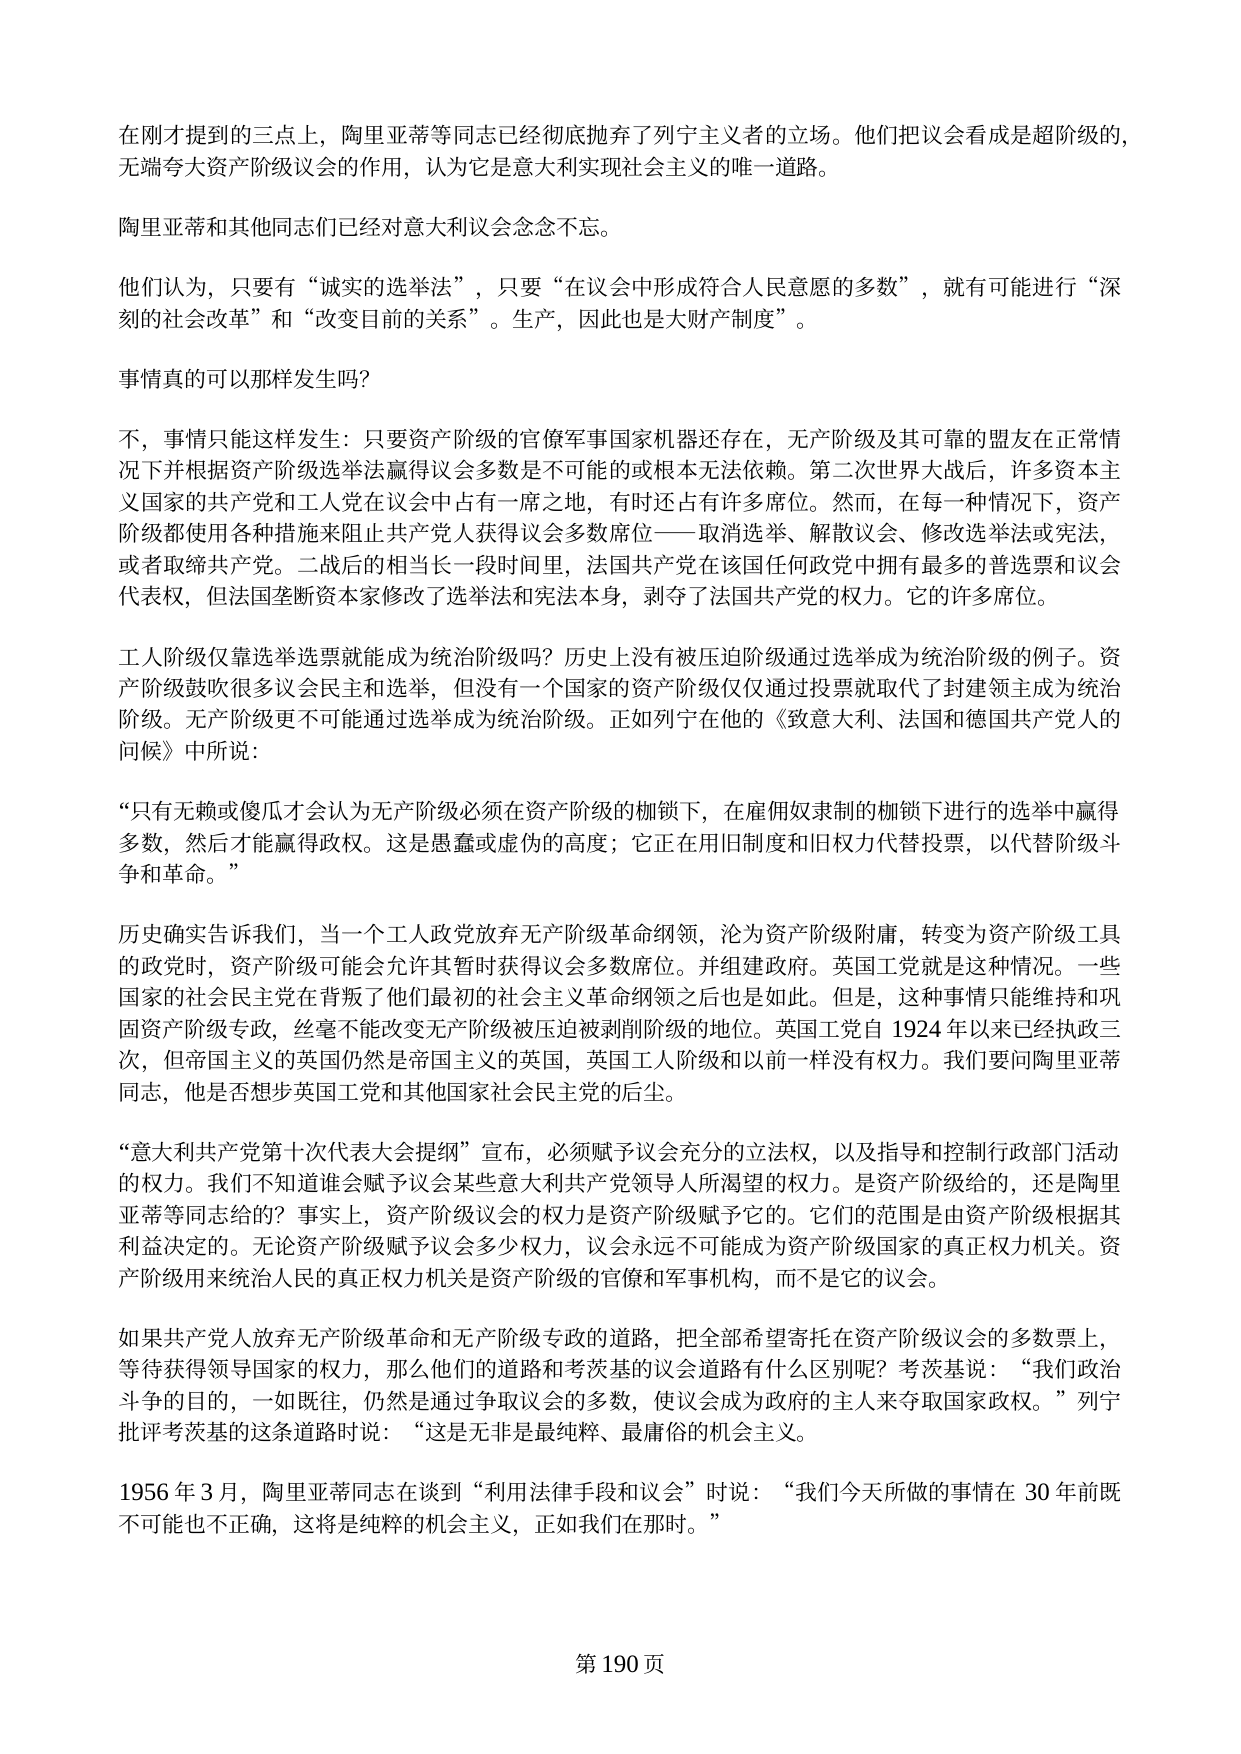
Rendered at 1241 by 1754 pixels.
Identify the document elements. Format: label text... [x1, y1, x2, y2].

text 事情真的可以那样发生吗？ [118, 362, 1122, 393]
text 他们认为，只要有“诚实的选举法”，只要“在议会中形成符合人民意愿的多数”，就有可能进行“深刻的社会改革”和“改变目前的关系”。生产，因此也是大财产制度”。 [118, 270, 1122, 333]
text 在刚才提到的三点上，陶里亚蒂等同志已经彻底抛弃了列宁主义者的立场。他们把议会看成是超阶级的，无端夸大资产阶级议会的作用，认为它是意大利实现社会主义的唯一道路。 [118, 118, 1122, 181]
text 不，事情只能这样发生：只要资产阶级的官僚军事国家机器还存在，无产阶级及其可靠的盟友在正常情况下并根据资产阶级选举法赢得议会多数是不可能的或根本无法依赖。第二次世界大战后，许多资本主义国家的共产党和工人党在议会中占有一席之地，有时还占有许多席位。然而，在每一种情况下，资产阶级都使用各种措施来阻止共产党人获得议会多数席位——取消选举、解散议会、修改选举法或宪法，或者取缔共产党。二战后的相当长一段时间里，法国共产党在该国任何政党中拥有最多的普选票和议会代表权，但法国垄断资本家修改了选举法和宪法本身，剥夺了法国共产党的权力。它的许多席位。 [118, 422, 1122, 611]
text 陶里亚蒂和其他同志们已经对意大利议会念念不忘。 [118, 210, 1122, 242]
text 历史确实告诉我们，当一个工人政党放弃无产阶级革命纲领，沦为资产阶级附庸，转变为资产阶级工具的政党时，资产阶级可能会允许其暂时获得议会多数席位。并组建政府。英国工党就是这种情况。一些国家的社会民主党在背叛了他们最初的社会主义革命纲领之后也是如此。但是，这种事情只能维持和巩固资产阶级专政，丝毫不能改变无产阶级被压迫被剥削阶级的地位。英国工党自1924年以来已经执政三次，但帝国主义的英国仍然是帝国主义的英国，英国工人阶级和以前一样没有权力。我们要问陶里亚蒂同志，他是否想步英国工党和其他国家社会民主党的后尘。 [118, 917, 1122, 1106]
text 如果共产党人放弃无产阶级革命和无产阶级专政的道路，把全部希望寄托在资产阶级议会的多数票上，等待获得领导国家的权力，那么他们的道路和考茨基的议会道路有什么区别呢？考茨基说：“我们政治斗争的目的，一如既往，仍然是通过争取议会的多数，使议会成为政府的主人来夺取国家政权。”列宁批评考茨基的这条道路时说：“这是无非是最纯粹、最庸俗的机会主义。 [118, 1321, 1122, 1447]
text “只有无赖或傻瓜才会认为无产阶级必须在资产阶级的枷锁下，在雇佣奴隶制的枷锁下进行的选举中赢得多数，然后才能赢得政权。这是愚蠢或虚伪的高度；它正在用旧制度和旧权力代替投票，以代替阶级斗争和革命。” [118, 794, 1122, 889]
text 工人阶级仅靠选举选票就能成为统治阶级吗？历史上没有被压迫阶级通过选举成为统治阶级的例子。资产阶级鼓吹很多议会民主和选举，但没有一个国家的资产阶级仅仅通过投票就取代了封建领主成为统治阶级。无产阶级更不可能通过选举成为统治阶级。正如列宁在他的《致意大利、法国和德国共产党人的问候》中所说： [118, 640, 1122, 766]
text “意大利共产党第十次代表大会提纲”宣布，必须赋予议会充分的立法权，以及指导和控制行政部门活动的权力。我们不知道谁会赋予议会某些意大利共产党领导人所渴望的权力。是资产阶级给的，还是陶里亚蒂等同志给的？事实上，资产阶级议会的权力是资产阶级赋予它的。它们的范围是由资产阶级根据其利益决定的。无论资产阶级赋予议会多少权力，议会永远不可能成为资产阶级国家的真正权力机关。资产阶级用来统治人民的真正权力机关是资产阶级的官僚和军事机构，而不是它的议会。 [118, 1135, 1122, 1292]
text 1956年3月，陶里亚蒂同志在谈到“利用法律手段和议会”时说：“我们今天所做的事情在30年前既不可能也不正确，这将是纯粹的机会主义，正如我们在那时。” [118, 1476, 1122, 1538]
